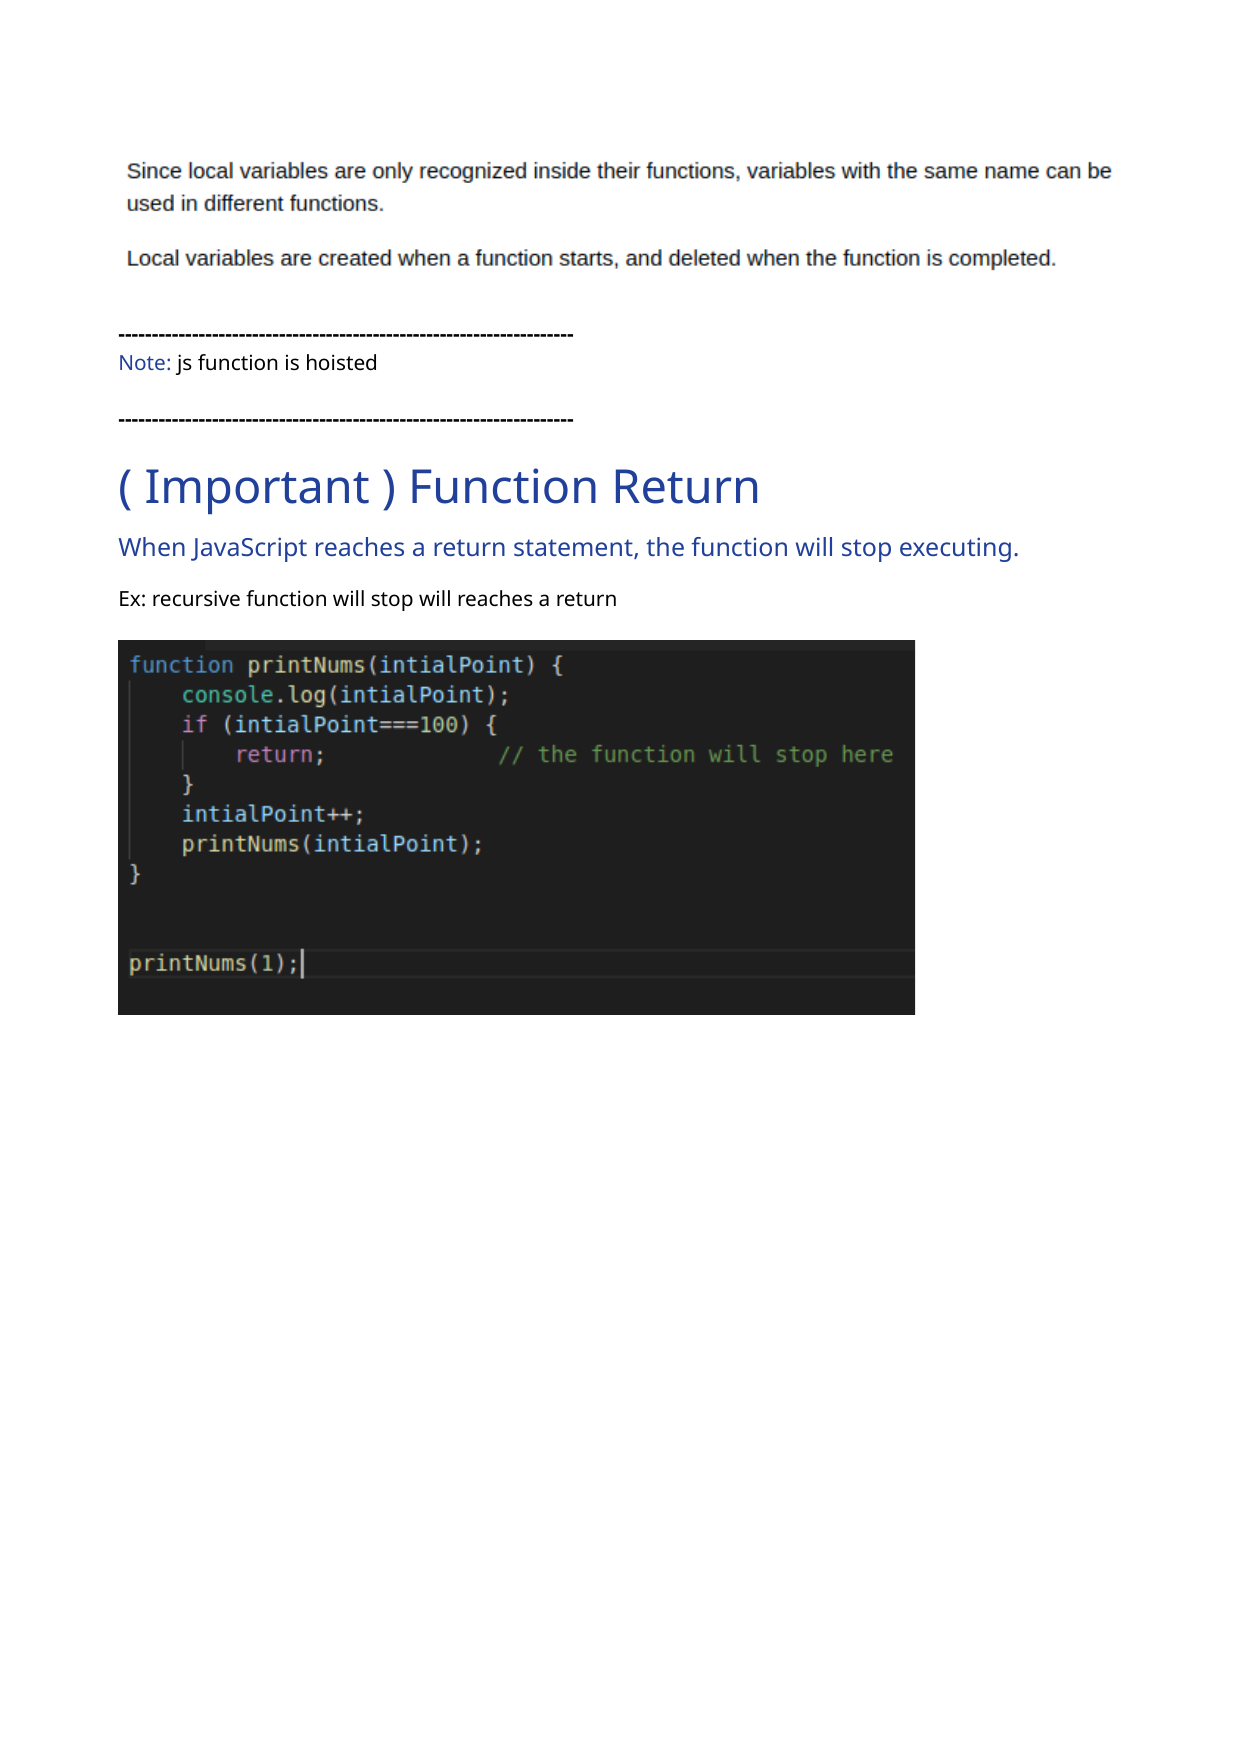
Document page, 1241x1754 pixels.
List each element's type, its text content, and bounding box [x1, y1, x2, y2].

text -------------------------------------------------------------------- [118, 404, 1122, 433]
text Ex: recursive function will stop will reaches a return [118, 584, 1122, 612]
subtitle ( Important ) Function Return [118, 454, 1122, 518]
picture [118, 146, 1123, 291]
text -------------------------------------------------------------------- [118, 319, 1122, 348]
picture [118, 640, 915, 1015]
text When JavaScript reaches a return statement, the function will stop executing. [118, 530, 1122, 564]
text Note: js function is hoisted [118, 348, 1122, 376]
